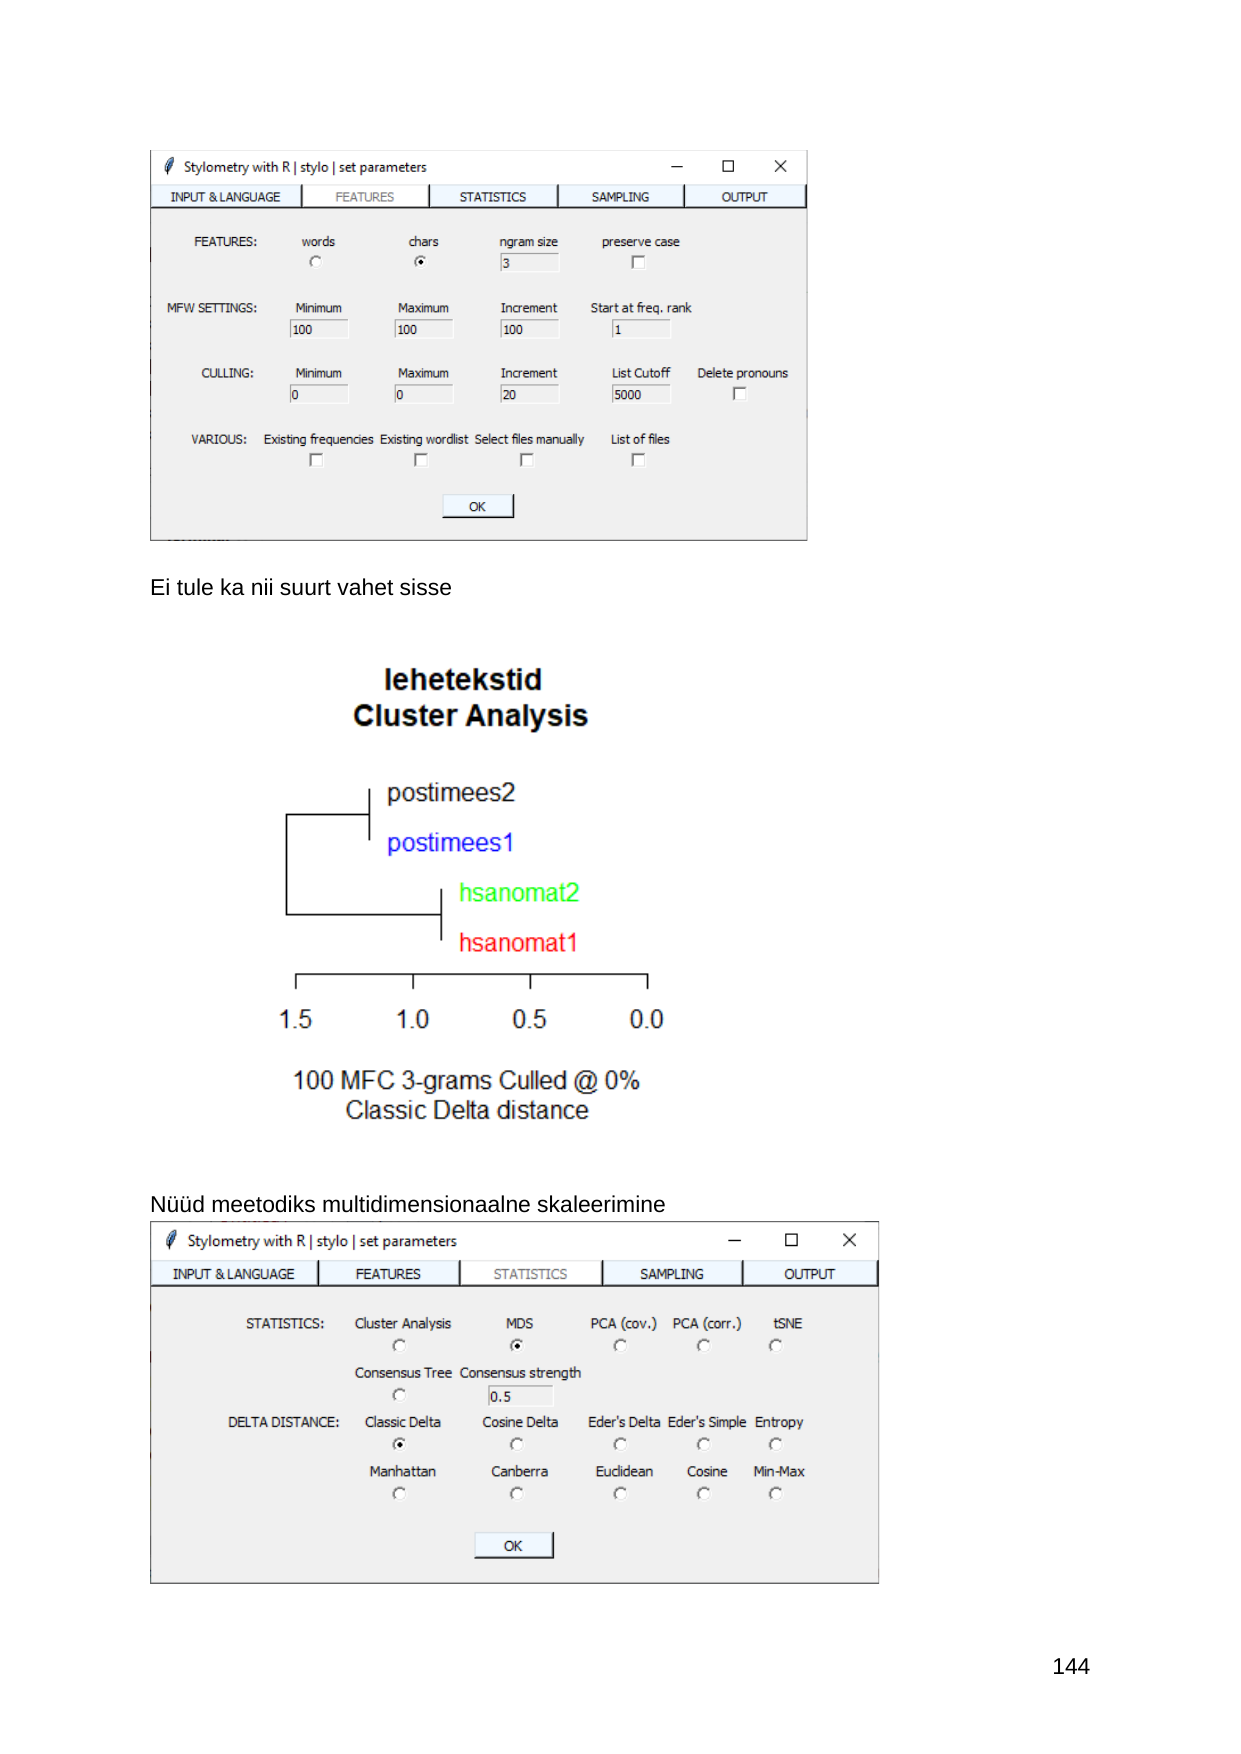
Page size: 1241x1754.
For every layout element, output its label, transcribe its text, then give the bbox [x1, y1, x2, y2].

picture [150, 150, 808, 541]
text Ei tule ka nii suurt vahet sisse [150, 574, 1090, 601]
picture [150, 1221, 880, 1584]
text Nüüd meetodiks multidimensionaalne skaleerimine [150, 1191, 1090, 1217]
picture [150, 634, 905, 1127]
